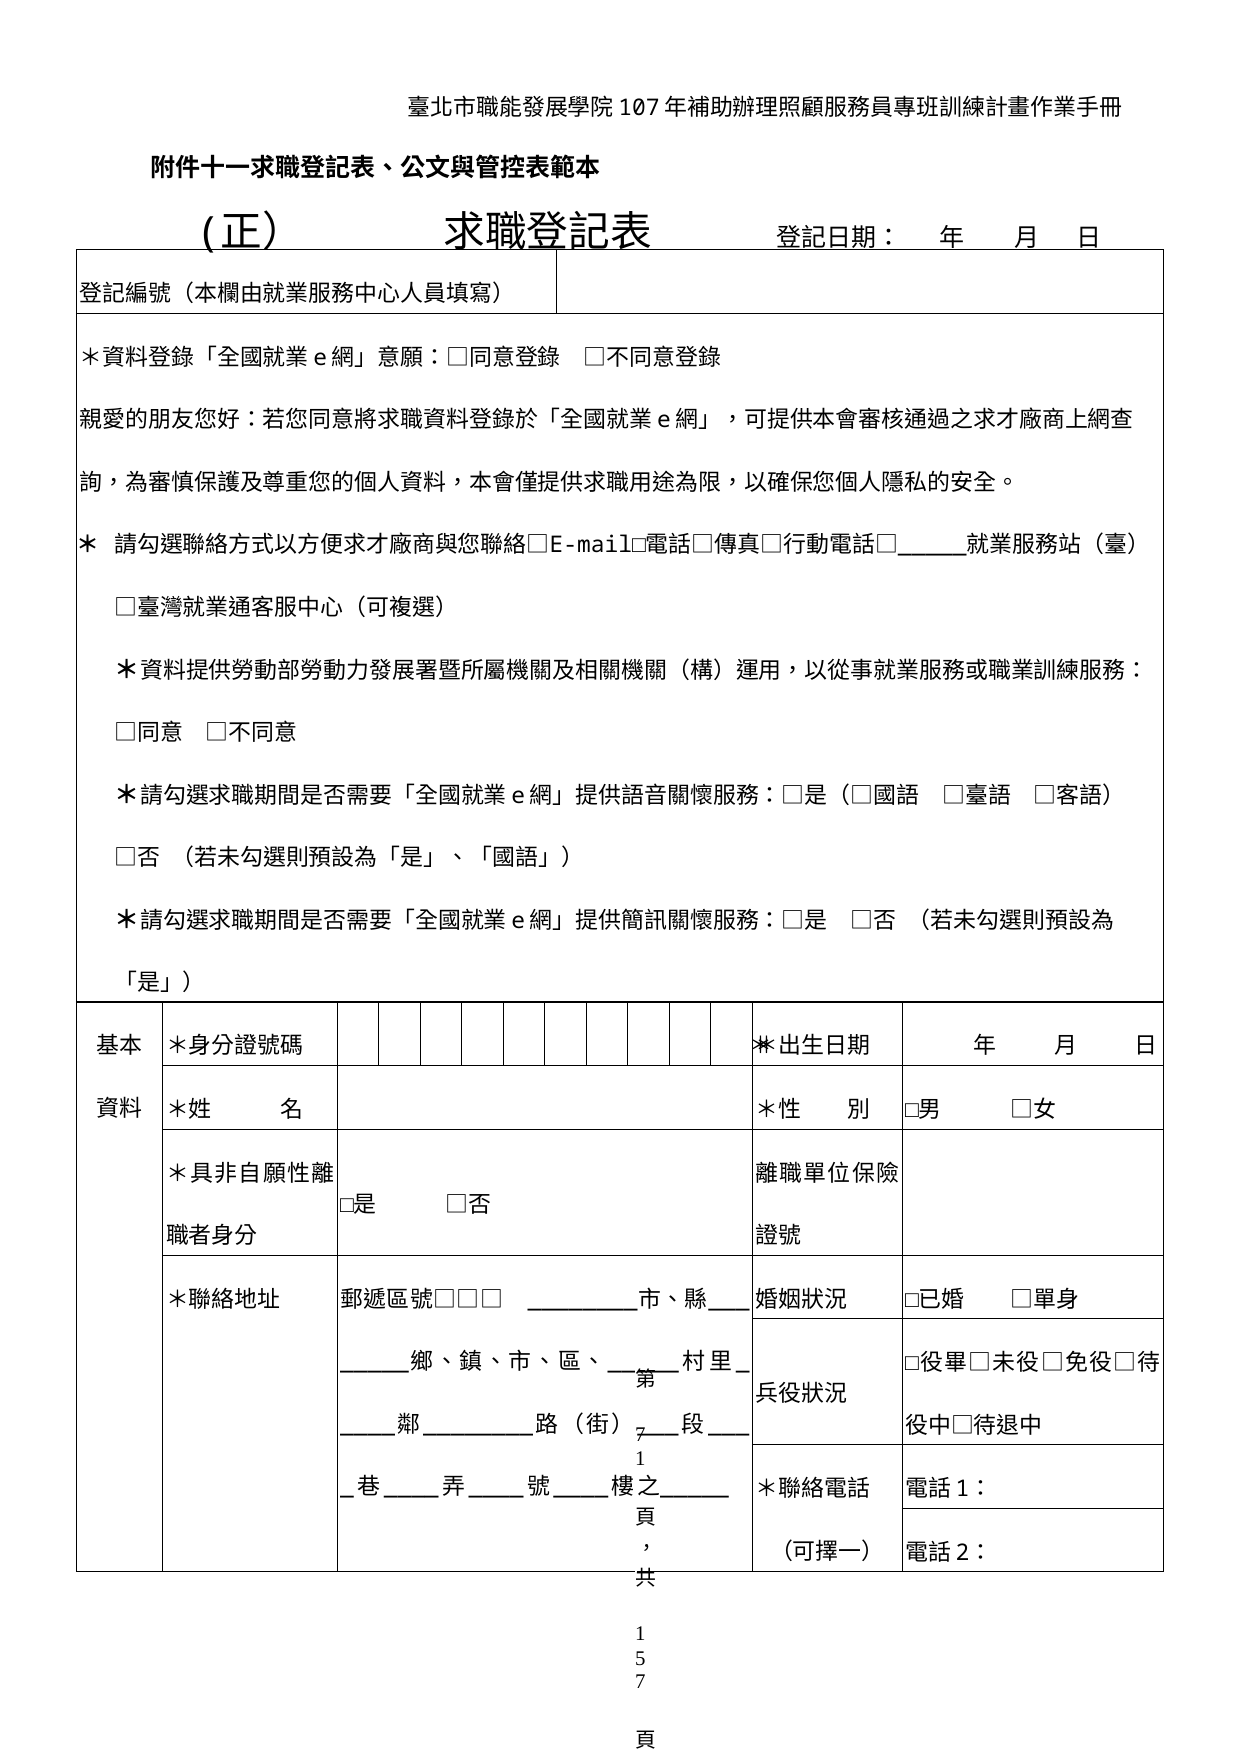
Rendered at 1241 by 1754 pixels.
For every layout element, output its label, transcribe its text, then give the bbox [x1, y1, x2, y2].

table_cell ＊聯絡電話 （可擇一） [753, 1445, 902, 1571]
table_cell ＊具非自願性離職者身分 [163, 1130, 337, 1254]
table_cell ＊性 別 [753, 1066, 902, 1128]
table_cell [338, 1003, 378, 1065]
table_cell ＊聯絡地址 [163, 1256, 337, 1571]
table_cell ＊ [711, 1003, 752, 1065]
table_cell ＊出生日期 [753, 1003, 902, 1065]
table_header 登記編號（本欄由就業服務中心人員填寫） [77, 250, 556, 313]
table_cell □已婚 □單身 [903, 1256, 1163, 1318]
table_cell □男 □女 [903, 1066, 1163, 1128]
table_cell 年 月 日 [903, 1003, 1163, 1065]
table_cell □役畢□未役□免役□待役中□待退中 [903, 1319, 1163, 1444]
table_cell 電話1： [903, 1445, 1163, 1508]
table_cell ＊姓 名 [163, 1066, 337, 1128]
table_cell [338, 1066, 752, 1128]
table_cell [421, 1003, 461, 1065]
subtitle 附件十一求職登記表、公文與管控表範本 [150, 124, 1122, 187]
table_header [557, 250, 1163, 313]
table_cell 離職單位保險證號 [753, 1130, 902, 1254]
table_cell [462, 1003, 503, 1065]
text (正） 求職登記表 登記日期： 年 月 日 [150, 187, 1122, 249]
table_cell [903, 1130, 1163, 1254]
table_cell [504, 1003, 544, 1065]
table_cell [379, 1003, 420, 1065]
table_cell ＊資料登錄「全國就業e網」意願：□同意登錄 □不同意登錄 親愛的朋友您好：若您同意將求職資料登錄於「全國就業e網」，可提供本會審核通過之求才廠商上網查詢，為審慎保護及尊重您的個人資料，本會僅提供求職用途為限，以確保您個人隱私的安全。 請勾選聯絡方式以方便求才廠商與您聯絡□E-mail□電話□傳真□行動電話□_____就業服務站（臺） □臺灣就業通客服中心（可複選） 資料提供勞動部勞動力發展署暨所屬機關及相關機關（構）運用，以從事就業服務或職業訓練服務：□同意 □不同意 請勾選求職期間是否需要「全國就業e網」提供語音關懷服務：□是（□國語 □臺語 □客語） □否 （若未勾選則預設為「是」、「國語」） 請勾選求職期間是否需要「全國就業e網」提供簡訊關懷服務：□是 □否 （若未勾選則預設為「是」） [77, 314, 1163, 1001]
table_cell [670, 1003, 710, 1065]
table_cell 電話2： [903, 1509, 1163, 1571]
table_cell [587, 1003, 627, 1065]
table_cell ＊身分證號碼 [163, 1003, 337, 1065]
table_cell □是 □否 [338, 1130, 752, 1254]
table_cell 基本資料 [77, 1003, 162, 1571]
table_cell 婚姻狀況 [753, 1256, 902, 1318]
table_cell [545, 1003, 586, 1065]
table_cell [628, 1003, 669, 1065]
table_cell 兵役狀況 [753, 1319, 902, 1444]
table_cell 郵遞區號□□□ ________市、縣________鄉、鎮、市、區、_____村里_____鄰________路（街） ___段____巷____弄____號____樓之_____ [338, 1256, 752, 1571]
